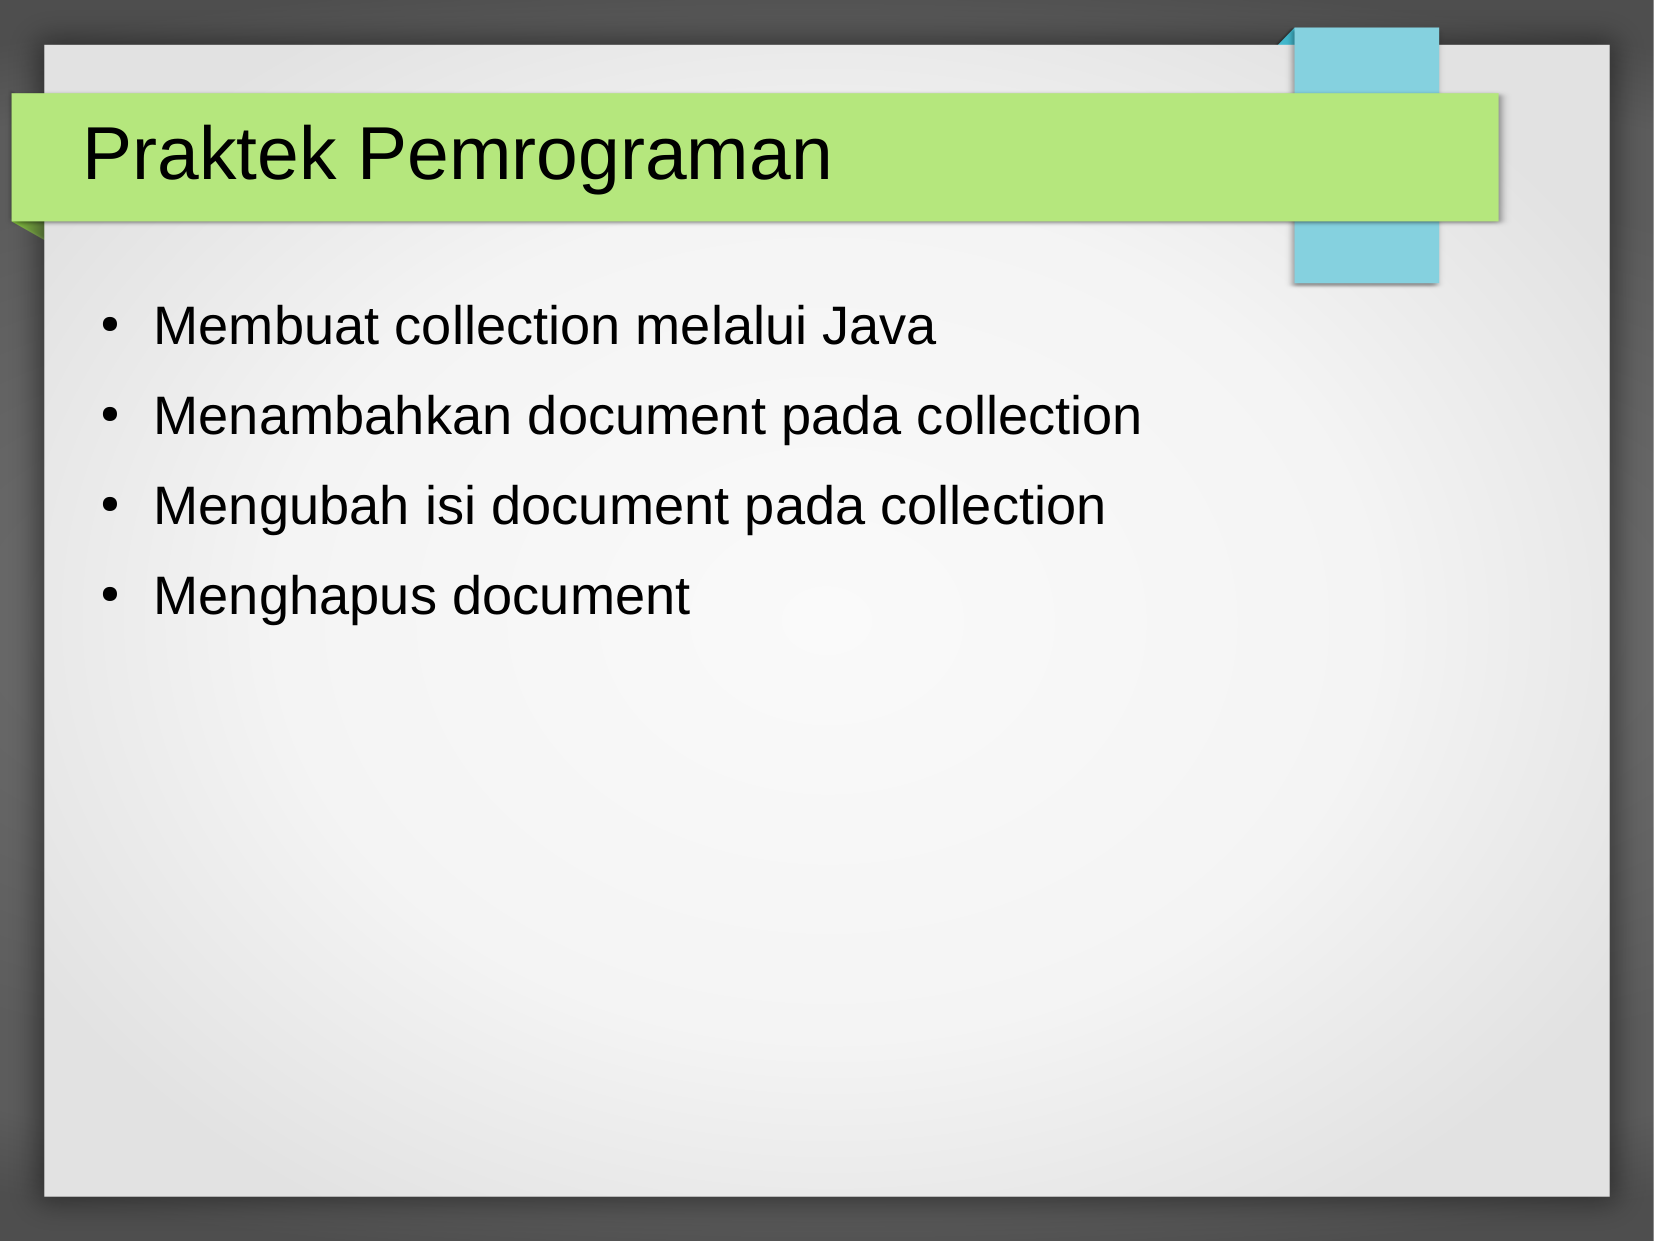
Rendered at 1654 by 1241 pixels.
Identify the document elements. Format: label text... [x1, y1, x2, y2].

title Praktek Pemrograman [82, 94, 1264, 213]
picture [0, 0, 1654, 1241]
list Membuat collection melalui Java Menambahkan document pada collection Mengubah isi document pada collection Menghapus document [82, 295, 1571, 1015]
